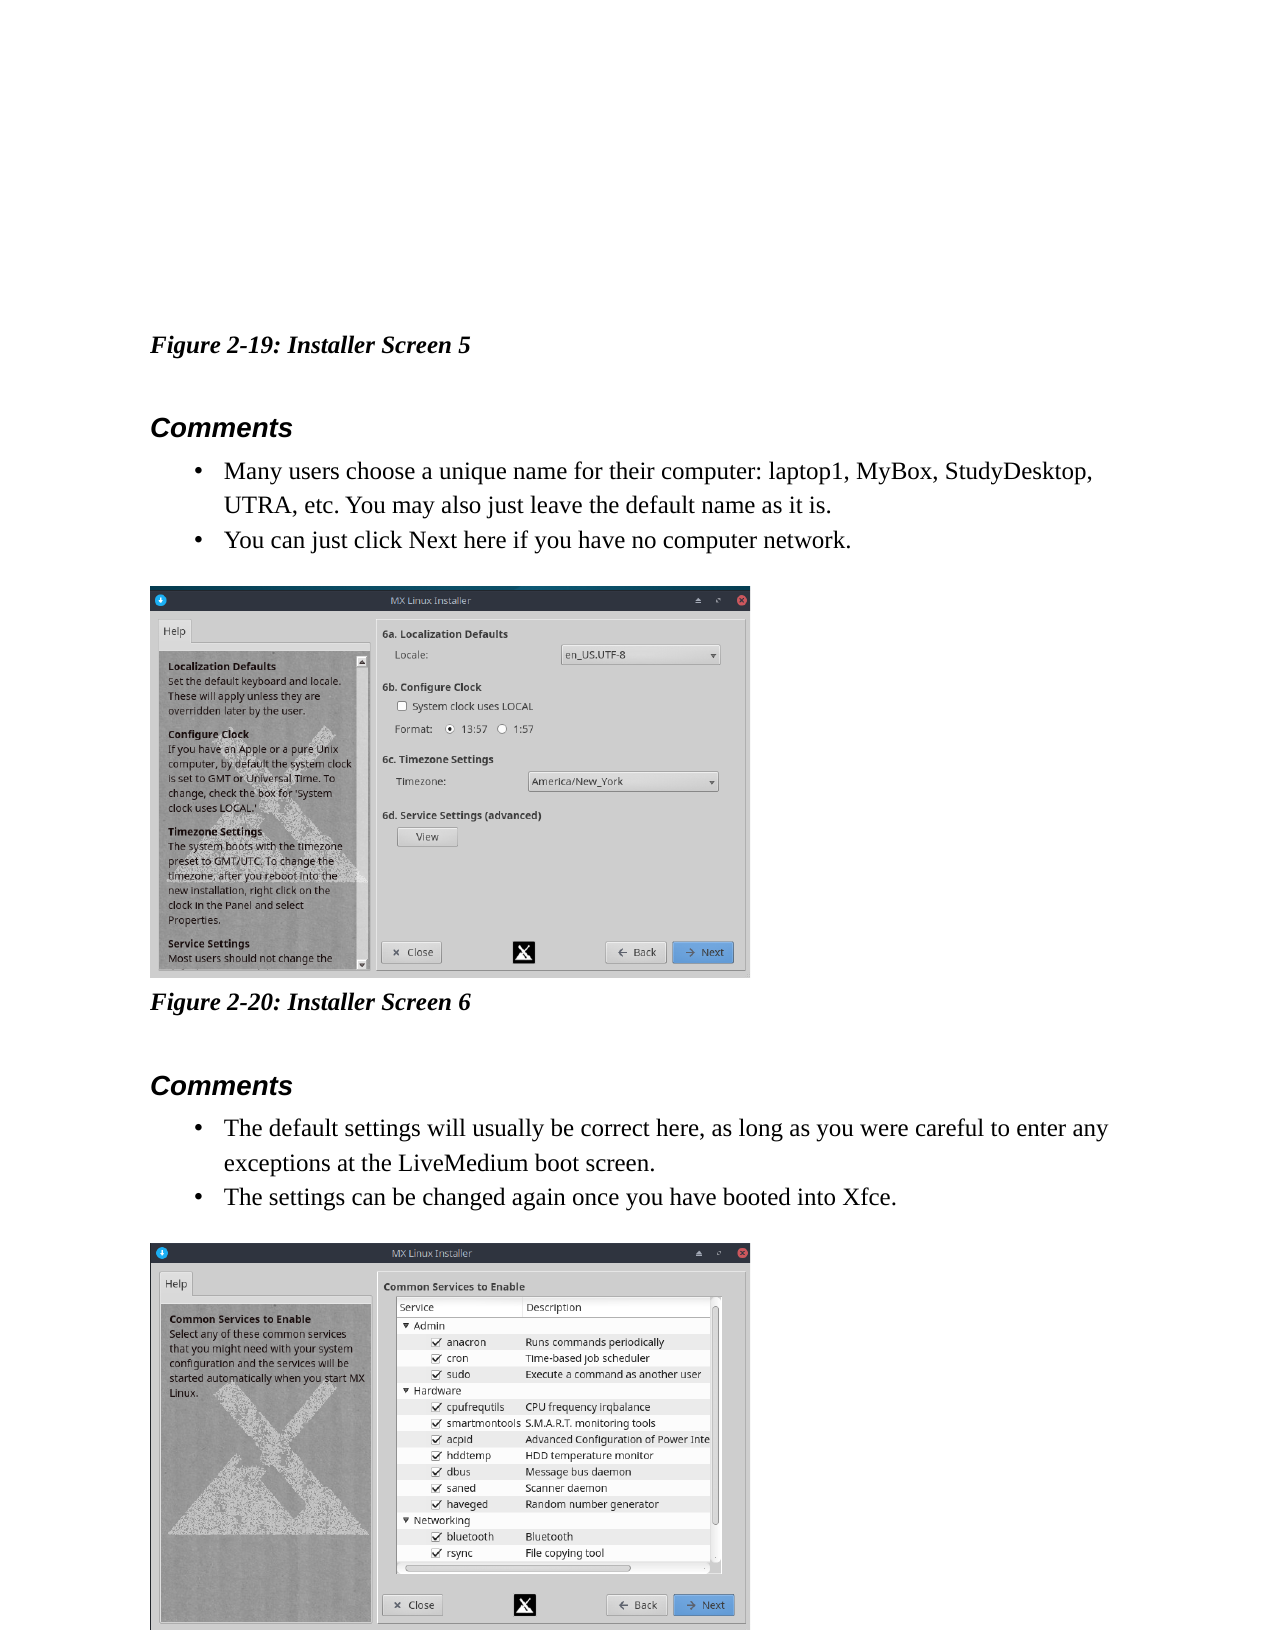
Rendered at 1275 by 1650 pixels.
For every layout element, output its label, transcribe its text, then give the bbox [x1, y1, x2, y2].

picture [150, 1243, 750, 1630]
picture [150, 586, 750, 978]
list The settings can be changed again once you have booted into Xfce. [194, 1182, 1125, 1211]
text Figure 2-20: Installer Screen 6 [150, 987, 1125, 1016]
subtitle Comments [150, 411, 1125, 443]
list The default settings will usually be correct here, as long as you were careful to enter any exceptions at the LiveMedium boot screen. [194, 1113, 1125, 1177]
subtitle Comments [150, 1069, 1125, 1101]
list You can just click Next here if you have no computer network. [194, 525, 1125, 553]
list Many users choose a unique name for their computer: laptop1, MyBox, StudyDesktop, UTRA, etc. You may also just leave the default name as it is. [194, 456, 1125, 519]
text Figure 2-19: Installer Screen 5 [150, 330, 1125, 359]
